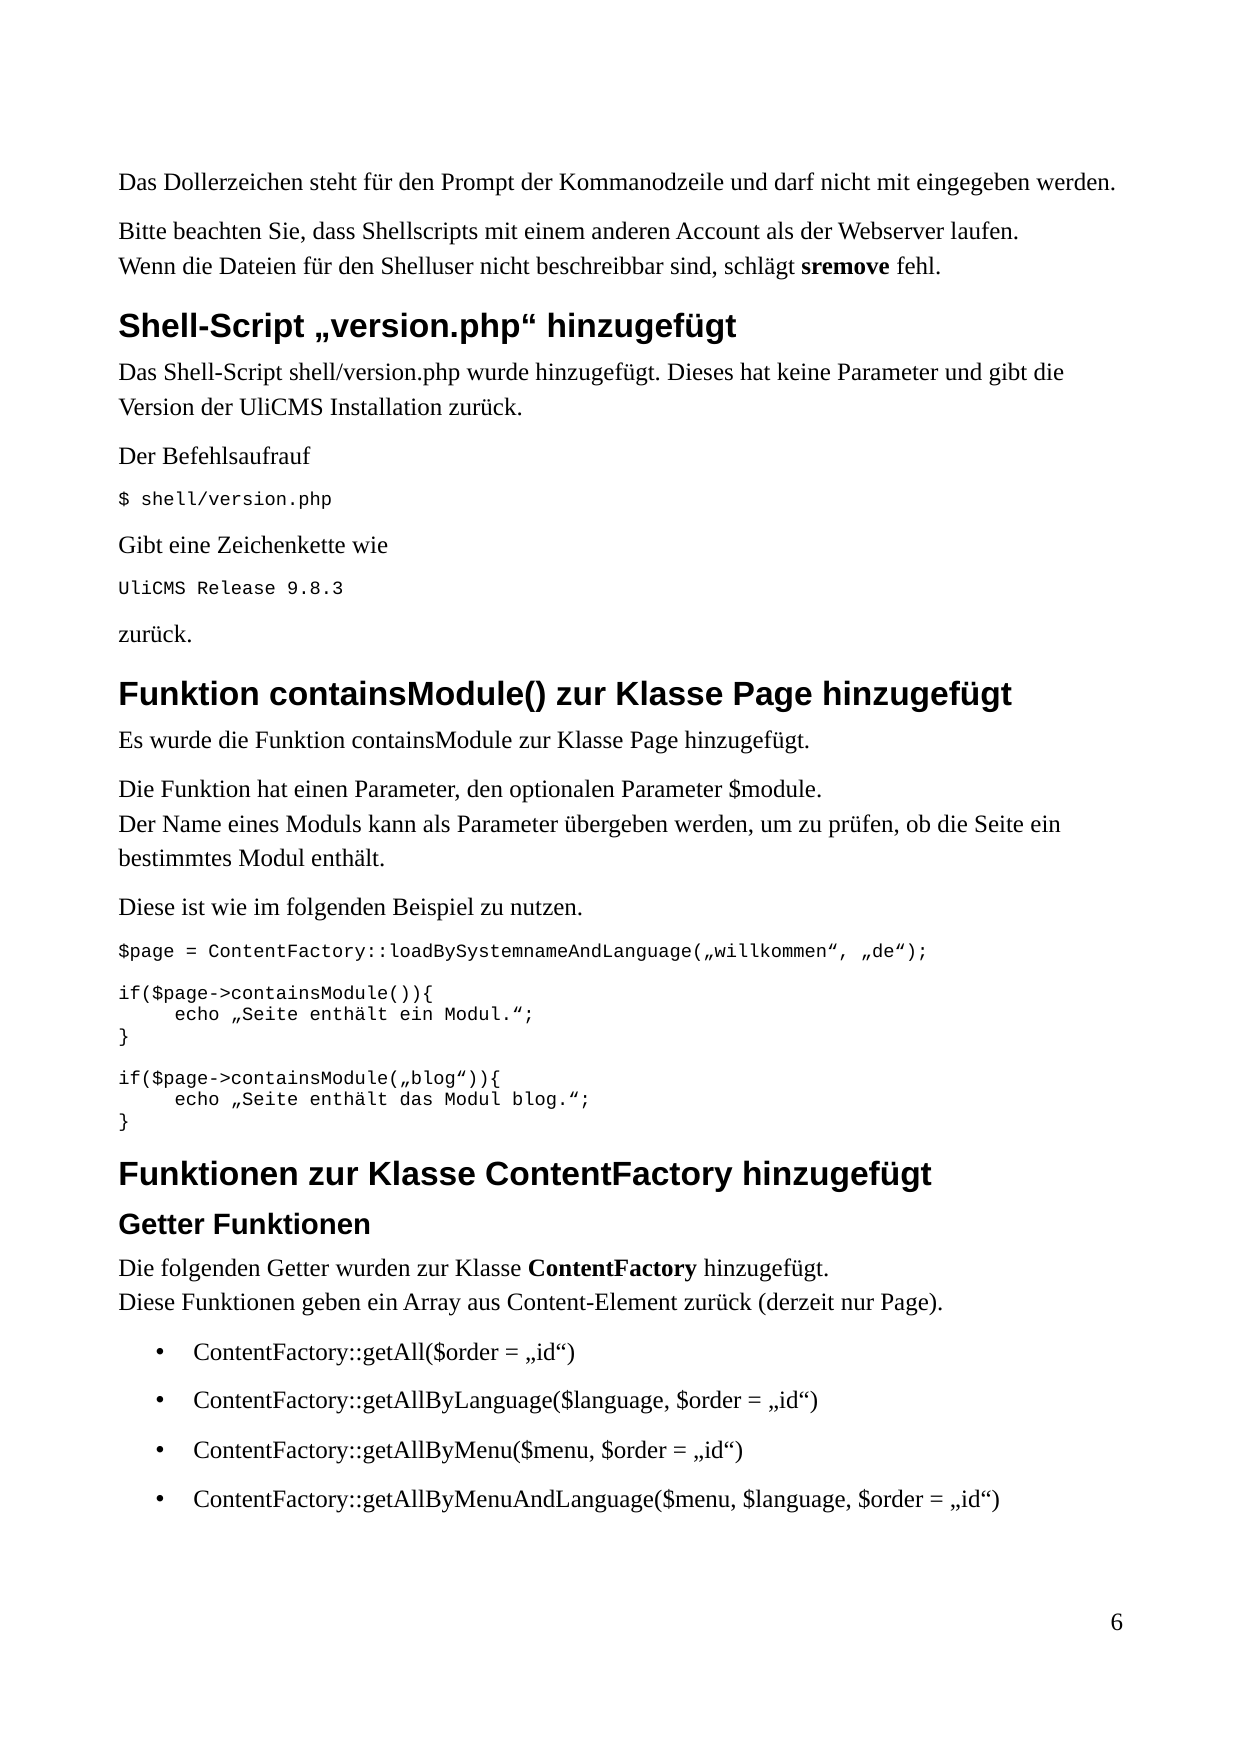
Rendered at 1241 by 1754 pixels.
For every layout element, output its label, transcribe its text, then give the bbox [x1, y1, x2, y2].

text if($page->containsModule(„blog“)){ [118, 1069, 1123, 1090]
text Gibt eine Zeichenkette wie [118, 530, 1123, 558]
text $page = ContentFactory::loadBySystemnameAndLanguage(„willkommen“, „de“); [118, 941, 1123, 963]
text Bitte beachten Sie, dass Shellscripts mit einem anderen Account als der Webserver laufen. Wenn die Dateien für den Shelluser nicht beschreibbar sind, schlägt sremove fehl. [118, 216, 1123, 279]
text UliCMS Release 9.8.3 [118, 579, 1123, 600]
subtitle Getter Funktionen [118, 1207, 1123, 1241]
text } [118, 1026, 1123, 1048]
text zurück. [118, 619, 1123, 648]
text if($page->containsModule()){ [118, 984, 1123, 1005]
subtitle Funktion containsModule() zur Klasse Page hinzugefügt [118, 674, 1123, 713]
text echo „Seite enthält ein Modul.“; [118, 1005, 1123, 1026]
text Der Befehlsaufrauf [118, 441, 1123, 469]
list ContentFactory::getAll($order = „id“) [156, 1337, 1123, 1365]
text echo „Seite enthält das Modul blog.“; [118, 1090, 1123, 1111]
text Die folgenden Getter wurden zur Klasse ContentFactory hinzugefügt. Diese Funktionen geben ein Array aus Content-Element zurück (derzeit nur Page). [118, 1253, 1123, 1316]
text Es wurde die Funktion containsModule zur Klasse Page hinzugefügt. [118, 725, 1123, 754]
text $ shell/version.php [118, 490, 1123, 511]
text Die Funktion hat einen Parameter, den optionalen Parameter $module. Der Name eines Moduls kann als Parameter übergeben werden, um zu prüfen, ob die Seite ein bestimmtes Modul enthält. [118, 774, 1123, 872]
list ContentFactory::getAllByMenuAndLanguage($menu, $language, $order = „id“) [156, 1484, 1123, 1512]
text Diese ist wie im folgenden Beispiel zu nutzen. [118, 892, 1123, 921]
list ContentFactory::getAllByLanguage($language, $order = „id“) [156, 1386, 1123, 1414]
subtitle Funktionen zur Klasse ContentFactory hinzugefügt [118, 1153, 1123, 1192]
list ContentFactory::getAllByMenu($menu, $order = „id“) [156, 1435, 1123, 1463]
text } [118, 1111, 1123, 1133]
text Das Dollerzeichen steht für den Prompt der Kommanodzeile und darf nicht mit eingegeben werden. [118, 167, 1123, 196]
subtitle Shell-Script „version.php“ hinzugefügt [118, 306, 1123, 345]
text Das Shell-Script shell/version.php wurde hinzugefügt. Dieses hat keine Parameter und gibt die Version der UliCMS Installation zurück. [118, 357, 1123, 420]
